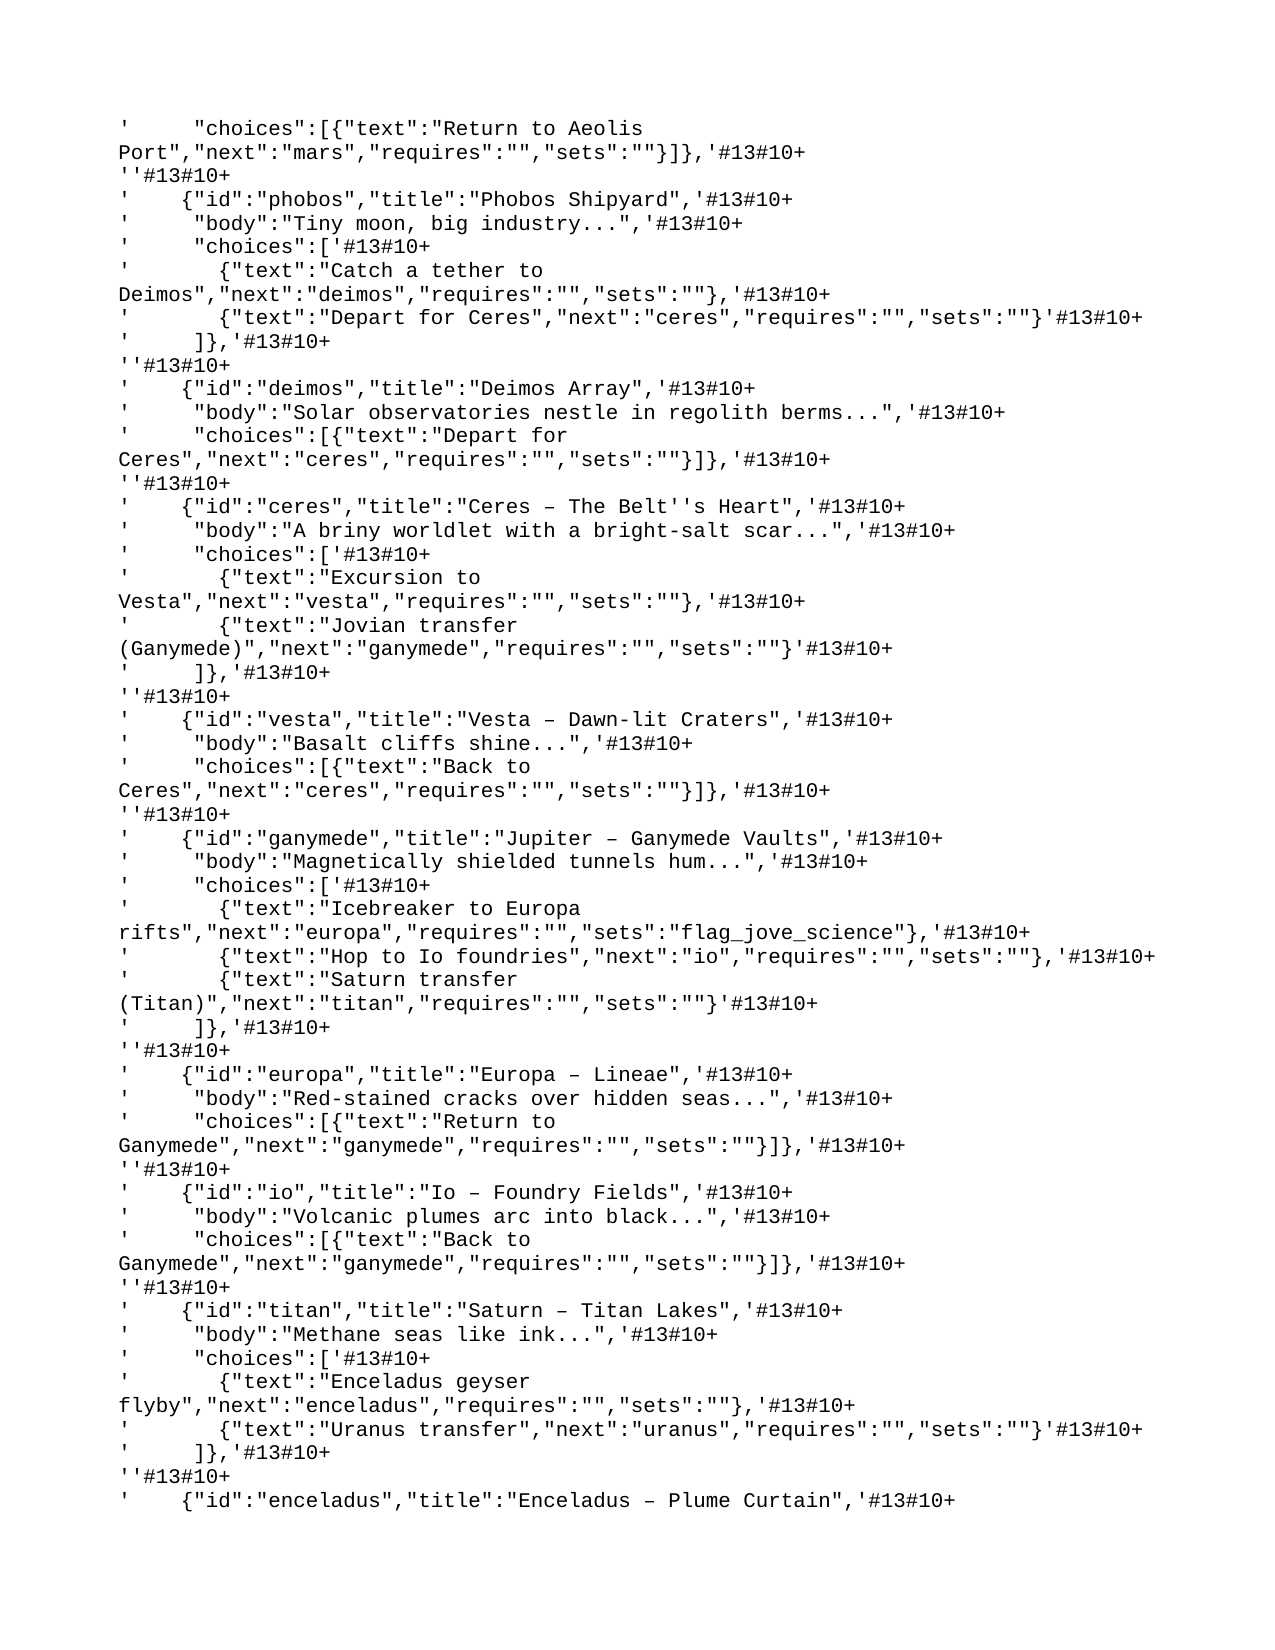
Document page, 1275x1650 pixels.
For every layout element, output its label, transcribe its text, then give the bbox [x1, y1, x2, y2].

text ' {"text":"Catch a tether to Deimos","next":"deimos","requires":"","sets":""},'#13#10+ [118, 260, 1157, 307]
text ' {"id":"enceladus","title":"Enceladus – Plume Curtain",'#13#10+ [118, 1489, 1157, 1513]
text ' "body":"Solar observatories nestle in regolith berms...",'#13#10+ [118, 402, 1157, 426]
text ''#13#10+ [118, 804, 1157, 827]
text ' {"id":"vesta","title":"Vesta – Dawn-lit Craters",'#13#10+ [118, 709, 1157, 733]
text ' "choices":[{"text":"Return to Aeolis Port","next":"mars","requires":"","sets":""}]},'#13#10+ [118, 118, 1157, 165]
text ' "body":"Methane seas like ink...",'#13#10+ [118, 1324, 1157, 1348]
text ' {"text":"Depart for Ceres","next":"ceres","requires":"","sets":""}'#13#10+ [118, 307, 1157, 331]
text ''#13#10+ [118, 165, 1157, 189]
text ' "choices":['#13#10+ [118, 544, 1157, 567]
text ' ]},'#13#10+ [118, 1017, 1157, 1040]
text ' "choices":[{"text":"Return to Ganymede","next":"ganymede","requires":"","sets":""}]},'#13#10+ [118, 1111, 1157, 1158]
text ' "choices":[{"text":"Back to Ceres","next":"ceres","requires":"","sets":""}]},'#13#10+ [118, 757, 1157, 804]
text ' "body":"Basalt cliffs shine...",'#13#10+ [118, 733, 1157, 757]
text ' ]},'#13#10+ [118, 662, 1157, 686]
text ' ]},'#13#10+ [118, 331, 1157, 354]
text ' {"text":"Jovian transfer (Ganymede)","next":"ganymede","requires":"","sets":""}'#13#10+ [118, 615, 1157, 662]
text ' "choices":[{"text":"Back to Ganymede","next":"ganymede","requires":"","sets":""}]},'#13#10+ [118, 1229, 1157, 1277]
text ''#13#10+ [118, 473, 1157, 496]
text ' {"text":"Excursion to Vesta","next":"vesta","requires":"","sets":""},'#13#10+ [118, 567, 1157, 615]
text ' {"text":"Saturn transfer (Titan)","next":"titan","requires":"","sets":""}'#13#10+ [118, 969, 1157, 1017]
text ' "body":"Volcanic plumes arc into black...",'#13#10+ [118, 1206, 1157, 1229]
text ' {"id":"titan","title":"Saturn – Titan Lakes",'#13#10+ [118, 1300, 1157, 1324]
text ' {"id":"europa","title":"Europa – Lineae",'#13#10+ [118, 1064, 1157, 1088]
text ' {"text":"Uranus transfer","next":"uranus","requires":"","sets":""}'#13#10+ [118, 1419, 1157, 1442]
text ''#13#10+ [118, 354, 1157, 378]
text ''#13#10+ [118, 1466, 1157, 1489]
text ' {"id":"phobos","title":"Phobos Shipyard",'#13#10+ [118, 189, 1157, 213]
text ' "choices":['#13#10+ [118, 875, 1157, 898]
text ' "body":"A briny worldlet with a bright-salt scar...",'#13#10+ [118, 520, 1157, 544]
text ' "body":"Tiny moon, big industry...",'#13#10+ [118, 213, 1157, 236]
text ' {"text":"Icebreaker to Europa rifts","next":"europa","requires":"","sets":"flag_jove_science"},'#13#10+ [118, 898, 1157, 946]
text ' {"id":"ceres","title":"Ceres – The Belt''s Heart",'#13#10+ [118, 496, 1157, 520]
text ' ]},'#13#10+ [118, 1442, 1157, 1466]
text ''#13#10+ [118, 1158, 1157, 1182]
text ' "choices":['#13#10+ [118, 1348, 1157, 1371]
text ' {"id":"io","title":"Io – Foundry Fields",'#13#10+ [118, 1182, 1157, 1206]
text ' "choices":[{"text":"Depart for Ceres","next":"ceres","requires":"","sets":""}]},'#13#10+ [118, 426, 1157, 473]
text ''#13#10+ [118, 1277, 1157, 1300]
text ''#13#10+ [118, 1040, 1157, 1064]
text ' {"text":"Enceladus geyser flyby","next":"enceladus","requires":"","sets":""},'#13#10+ [118, 1371, 1157, 1419]
text ' "body":"Red-stained cracks over hidden seas...",'#13#10+ [118, 1088, 1157, 1111]
text ' {"id":"ganymede","title":"Jupiter – Ganymede Vaults",'#13#10+ [118, 827, 1157, 851]
text ' "body":"Magnetically shielded tunnels hum...",'#13#10+ [118, 851, 1157, 875]
text ''#13#10+ [118, 686, 1157, 709]
text ' {"id":"deimos","title":"Deimos Array",'#13#10+ [118, 378, 1157, 402]
text ' "choices":['#13#10+ [118, 236, 1157, 260]
text ' {"text":"Hop to Io foundries","next":"io","requires":"","sets":""},'#13#10+ [118, 946, 1157, 969]
